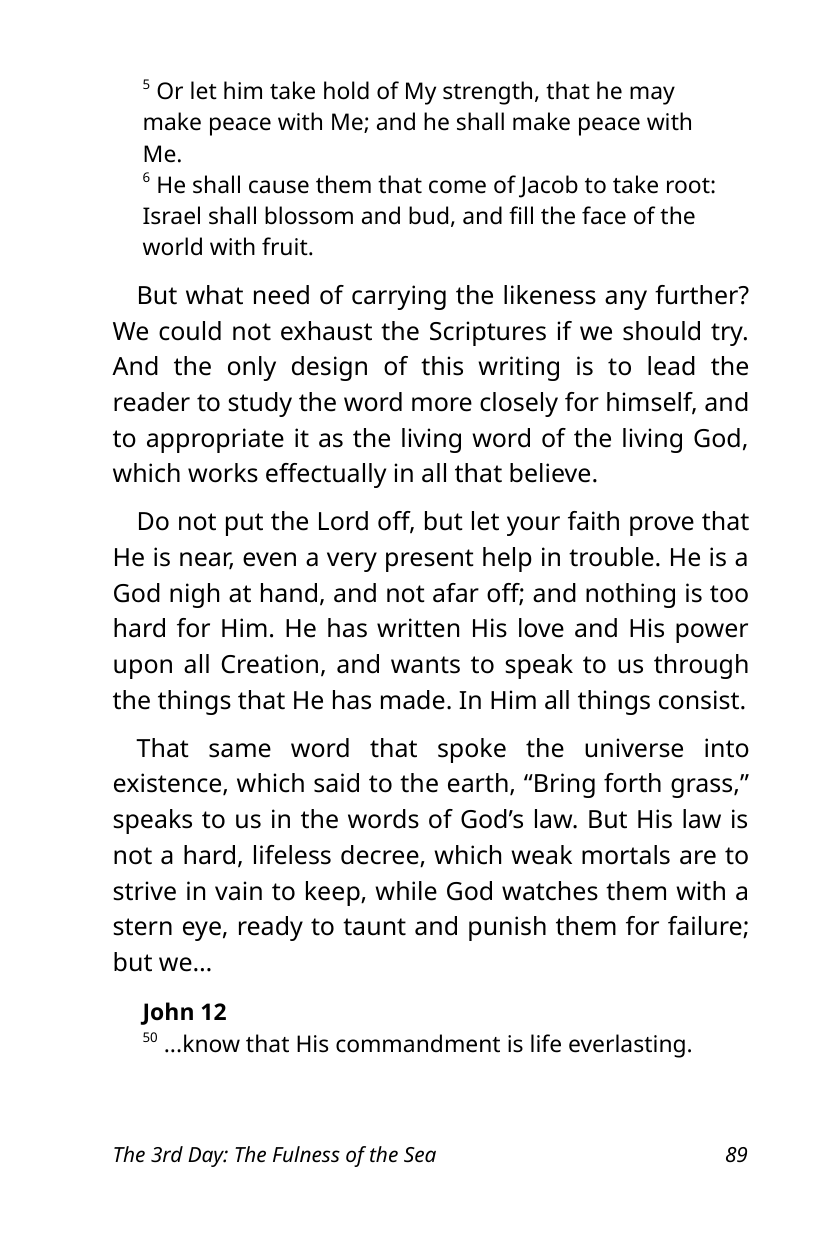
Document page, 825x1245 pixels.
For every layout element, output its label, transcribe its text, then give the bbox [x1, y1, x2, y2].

text Do not put the Lord off, but let your faith prove that He is near, even a very present help in trouble. He is a God nigh at hand, and not afar off; and nothing is too hard for Him. He has written His love and His power upon all Creation, and wants to speak to us through the things that He has made. In Him all things consist. [112, 504, 750, 717]
text That same word that spoke the universe into existence, which said to the earth, “Bring forth grass,” speaks to us in the words of God’s law. But His law is not a hard, lifeless decree, which weak mortals are to strive in vain to keep, while God watches them with a stern eye, ready to taunt and punish them for failure; but we… [112, 730, 750, 979]
text 5 Or let him take hold of My strength, that he may make peace with Me; and he shall make peace with Me. [142, 75, 720, 169]
text But what need of carrying the likeness any further? We could not exhaust the Scriptures if we should try. And the only design of this writing is to lead the reader to study the word more closely for himself, and to appropriate it as the living word of the living God, which works effectually in all that believe. [112, 277, 750, 490]
text John 12 [142, 996, 750, 1027]
text 50 ...know that His commandment is life everlasting. [142, 1028, 720, 1059]
text 6 He shall cause them that come of Jacob to take root: Israel shall blossom and bud, and fill the face of the world with fruit. [142, 169, 720, 262]
